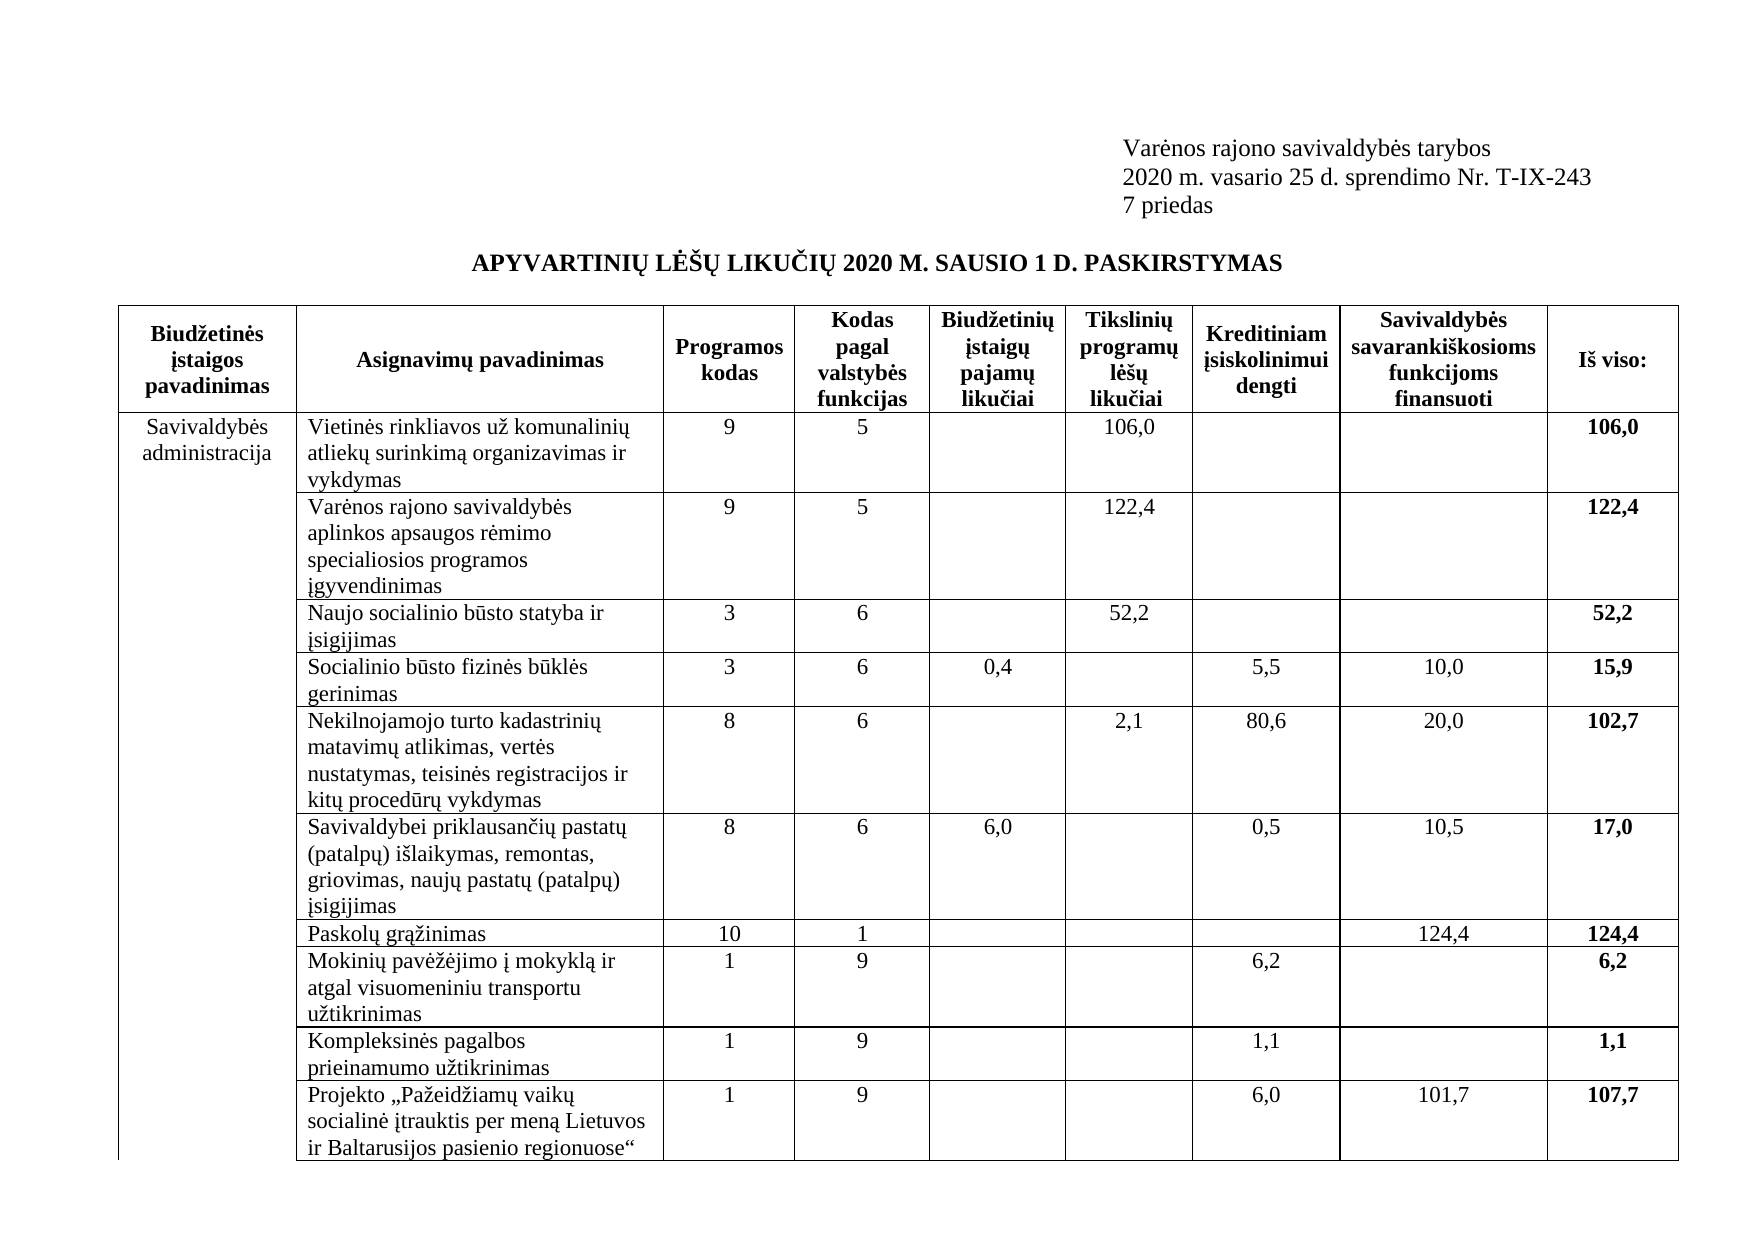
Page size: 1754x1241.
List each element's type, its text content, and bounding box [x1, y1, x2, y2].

table_cell Socialinio būsto fizinės būklės gerinimas [297, 653, 663, 706]
table_cell 8 [664, 814, 794, 919]
table_cell Savivaldybės administracija [119, 413, 296, 492]
table_cell 1,1 [1548, 1028, 1678, 1080]
table_cell [930, 600, 1065, 652]
table_cell 6,2 [1193, 947, 1339, 1026]
table_cell Nekilnojamojo turto kadastrinių matavimų atlikimas, vertės nustatymas, teisinės registracijos ir kitų procedūrų vykdymas [297, 707, 663, 812]
table_cell [1066, 653, 1192, 706]
table_cell Mokinių pavėžėjimo į mokyklą ir atgal visuomeniniu transportu užtikrinimas [297, 947, 663, 1026]
table_cell Vietinės rinkliavos už komunalinių atliekų surinkimą organizavimas ir vykdymas [297, 413, 663, 492]
table_cell [119, 813, 296, 919]
table_cell 52,2 [1066, 600, 1192, 652]
table_cell [119, 946, 296, 1026]
table_cell 5,5 [1193, 653, 1339, 706]
text ApyvartINIŲ lėšų likučių 2020 m. sausio 1 d. paskirstymas [118, 248, 1636, 277]
text 7 priedas [1122, 190, 1636, 219]
table_header Savivaldybės savarankiškosioms funkcijoms finansuoti [1341, 306, 1547, 412]
table_cell 9 [795, 1081, 929, 1160]
table_cell [119, 706, 296, 812]
table_cell 9 [795, 947, 929, 1026]
table_cell Paskolų grąžinimas [297, 920, 663, 946]
table_cell 2,1 [1066, 707, 1192, 812]
table_cell 106,0 [1066, 413, 1192, 492]
table_cell [1341, 1028, 1547, 1080]
text 2020 m. vasario 25 d. sprendimo Nr. T-IX-243 [1122, 162, 1636, 190]
table_cell 9 [664, 493, 794, 598]
table_cell [119, 652, 296, 706]
text Varėnos rajono savivaldybės tarybos [1122, 133, 1636, 162]
table_cell [1341, 600, 1547, 652]
table_cell 1,1 [1193, 1028, 1339, 1080]
table_cell 1 [664, 1028, 794, 1080]
table_cell [1193, 493, 1339, 598]
table_cell 0,5 [1193, 814, 1339, 919]
table_cell [1066, 814, 1192, 919]
table_cell 10,5 [1341, 814, 1547, 919]
table_cell [1193, 600, 1339, 652]
table_cell 1 [664, 1081, 794, 1160]
table_cell [119, 599, 296, 652]
table_cell 1 [795, 920, 929, 946]
table_cell 52,2 [1548, 600, 1678, 652]
table_cell 0,4 [930, 653, 1065, 706]
table_cell 101,7 [1341, 1081, 1547, 1160]
table_cell [1066, 947, 1192, 1026]
table_cell Projekto „Pažeidžiamų vaikų socialinė įtrauktis per meną Lietuvos ir Baltarusijos pasienio regionuose“ [297, 1081, 663, 1160]
table_cell [930, 413, 1065, 492]
table_cell 6 [795, 707, 929, 812]
table_cell [930, 493, 1065, 598]
table_cell 10,0 [1341, 653, 1547, 706]
table_cell 15,9 [1548, 653, 1678, 706]
table_cell 3 [664, 653, 794, 706]
table_cell 6 [795, 600, 929, 652]
table_cell 1 [664, 947, 794, 1026]
table_cell 107,7 [1548, 1081, 1678, 1160]
table_cell 5 [795, 413, 929, 492]
table_cell 80,6 [1193, 707, 1339, 812]
table_cell [119, 919, 296, 946]
table_cell 124,4 [1341, 920, 1547, 946]
table_cell [930, 707, 1065, 812]
table_cell [1341, 413, 1547, 492]
table_cell Savivaldybei priklausančių pastatų (patalpų) išlaikymas, remontas, griovimas, naujų pastatų (patalpų) įsigijimas [297, 814, 663, 919]
table_cell 122,4 [1066, 493, 1192, 598]
table_header Kreditiniam įsiskolinimui dengti [1193, 306, 1339, 412]
table_cell [119, 1080, 296, 1160]
table_cell 6,0 [930, 814, 1065, 919]
table_header Programos kodas [664, 306, 794, 412]
table_cell [1341, 493, 1547, 598]
table_cell [1066, 920, 1192, 946]
table_cell 9 [795, 1028, 929, 1080]
table_cell 20,0 [1341, 707, 1547, 812]
table_cell 10 [664, 920, 794, 946]
table_cell [119, 492, 296, 598]
table_cell 106,0 [1548, 413, 1678, 492]
table_cell 6 [795, 653, 929, 706]
table_cell [930, 947, 1065, 1026]
table_cell 3 [664, 600, 794, 652]
table_cell Varėnos rajono savivaldybės aplinkos apsaugos rėmimo specialiosios programos įgyvendinimas [297, 493, 663, 598]
table_cell 124,4 [1548, 920, 1678, 946]
table_cell 17,0 [1548, 814, 1678, 919]
table_cell [119, 1026, 296, 1080]
table_cell [1193, 413, 1339, 492]
table_cell Naujo socialinio būsto statyba ir įsigijimas [297, 600, 663, 652]
table_cell 6,2 [1548, 947, 1678, 1026]
table_cell 6,0 [1193, 1081, 1339, 1160]
table_header Asignavimų pavadinimas [297, 306, 663, 412]
table_cell 122,4 [1548, 493, 1678, 598]
table_header Iš viso: [1548, 306, 1678, 412]
table_cell [930, 1028, 1065, 1080]
table_cell [1066, 1028, 1192, 1080]
table_cell 6 [795, 814, 929, 919]
table_cell [1066, 1081, 1192, 1160]
table_cell [930, 920, 1065, 946]
table_header Biudžetinės įstaigos pavadinimas [119, 306, 296, 412]
table_header Biudžetinių įstaigų pajamų likučiai [930, 306, 1065, 412]
table_header Kodas pagal valstybės funkcijas [795, 306, 929, 412]
table_header Tikslinių programų lėšų likučiai [1066, 306, 1192, 412]
table_cell [1193, 920, 1339, 946]
table_cell 5 [795, 493, 929, 598]
table_cell [930, 1081, 1065, 1160]
table_cell 8 [664, 707, 794, 812]
table_cell [1341, 947, 1547, 1026]
table_cell 102,7 [1548, 707, 1678, 812]
table_cell 9 [664, 413, 794, 492]
table_cell Kompleksinės pagalbos prieinamumo užtikrinimas [297, 1028, 663, 1080]
